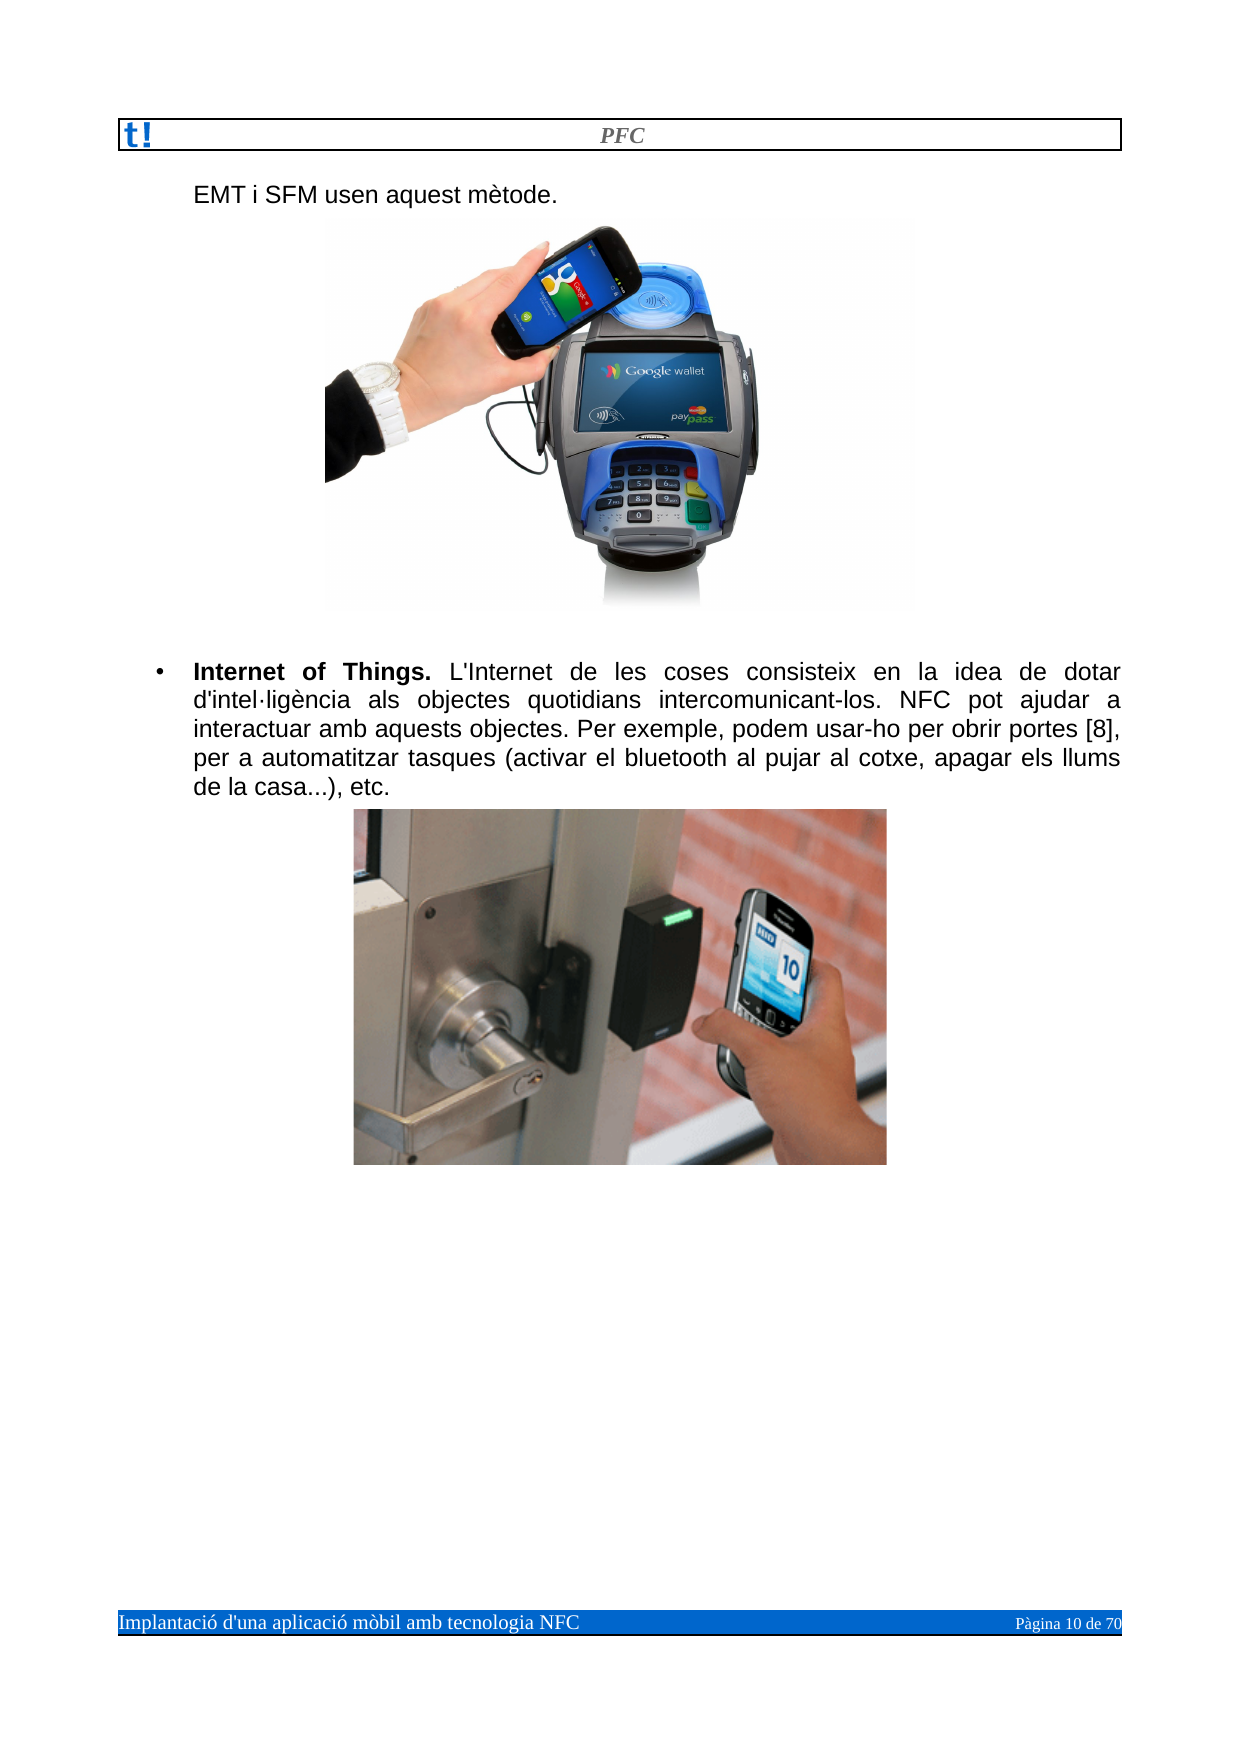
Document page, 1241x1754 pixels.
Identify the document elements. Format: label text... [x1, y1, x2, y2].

list EMT i SFM usen aquest mètode. [156, 181, 1122, 209]
picture [325, 218, 916, 611]
picture [353, 809, 887, 1165]
picture [123, 121, 151, 148]
list Internet of Things. L'Internet de les coses consisteix en la idea de dotar d'intel·ligència als objectes quotidians intercomunicant-los. NFC pot ajudar a interactuar amb aquests objectes. Per exemple, podem usar-ho per obrir portes [8], per a automatitzar tasques (activar el bluetooth al pujar al cotxe, apagar els llums de la casa...), etc. [156, 657, 1122, 801]
